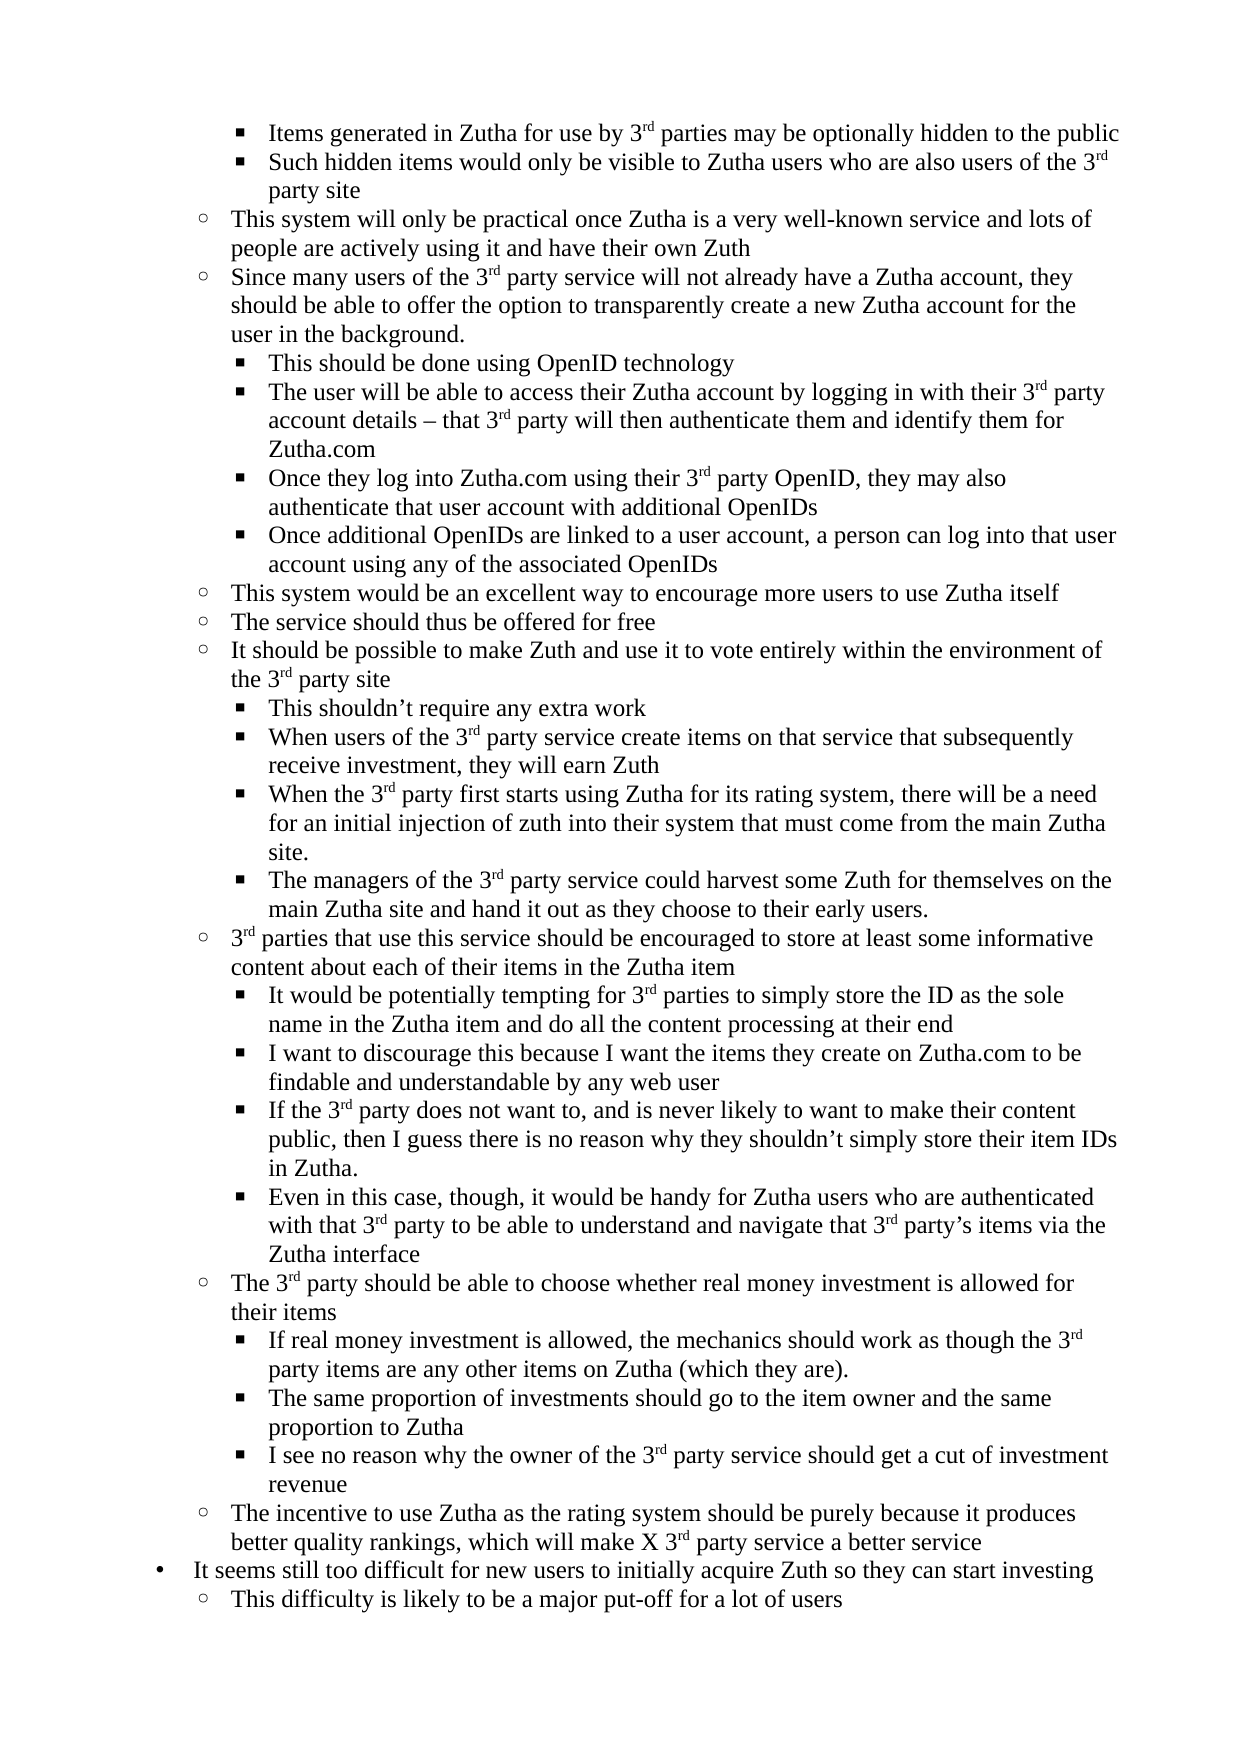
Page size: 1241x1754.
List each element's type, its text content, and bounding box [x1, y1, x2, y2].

list If the 3rd party does not want to, and is never likely to want to make their content public, then I guess there is no reason why they shouldn’t simply store their item IDs in Zutha. [231, 1096, 1122, 1182]
list Once they log into Zutha.com using their 3rd party OpenID, they may also authenticate that user account with additional OpenIDs [231, 463, 1122, 521]
list I want to discourage this because I want the items they create on Zutha.com to be findable and understandable by any web user [231, 1038, 1122, 1096]
list The managers of the 3rd party service could harvest some Zuth for themselves on the main Zutha site and hand it out as they choose to their early users. [231, 866, 1122, 923]
list Since many users of the 3rd party service will not already have a Zutha account, they should be able to offer the option to transparently create a new Zutha account for the user in the background. [193, 262, 1122, 348]
list This shouldn’t require any extra work [231, 693, 1122, 722]
list This difficulty is likely to be a major put-off for a lot of users [193, 1584, 1122, 1613]
list It would be potentially tempting for 3rd parties to simply store the ID as the sole name in the Zutha item and do all the content processing at their end [231, 981, 1122, 1038]
list The incentive to use Zutha as the rating system should be purely because it produces better quality rankings, which will make X 3rd party service a better service [193, 1498, 1122, 1556]
list The 3rd party should be able to choose whether real money investment is allowed for their items [193, 1268, 1122, 1326]
list This system will only be practical once Zutha is a very well-known service and lots of people are actively using it and have their own Zuth [193, 204, 1122, 262]
list The same proportion of investments should go to the item owner and the same proportion to Zutha [231, 1383, 1122, 1441]
list Such hidden items would only be visible to Zutha users who are also users of the 3rd party site [231, 147, 1122, 204]
list It should be possible to make Zuth and use it to vote entirely within the environment of the 3rd party site [193, 636, 1122, 693]
list Items generated in Zutha for use by 3rd parties may be optionally hidden to the public [231, 118, 1122, 147]
list 3rd parties that use this service should be encouraged to store at least some informative content about each of their items in the Zutha item [193, 923, 1122, 981]
list Even in this case, though, it would be handy for Zutha users who are authenticated with that 3rd party to be able to understand and navigate that 3rd party’s items via the Zutha interface [231, 1182, 1122, 1268]
list This should be done using OpenID technology [231, 348, 1122, 377]
list This system would be an excellent way to encourage more users to use Zutha itself [193, 578, 1122, 607]
list I see no reason why the owner of the 3rd party service should get a cut of investment revenue [231, 1441, 1122, 1498]
list When the 3rd party first starts using Zutha for its rating system, there will be a need for an initial injection of zuth into their system that must come from the main Zutha site. [231, 779, 1122, 866]
list The service should thus be offered for free [193, 607, 1122, 636]
list If real money investment is allowed, the mechanics should work as though the 3rd party items are any other items on Zutha (which they are). [231, 1326, 1122, 1383]
list Once additional OpenIDs are linked to a user account, a person can log into that user account using any of the associated OpenIDs [231, 521, 1122, 578]
list When users of the 3rd party service create items on that service that subsequently receive investment, they will earn Zuth [231, 722, 1122, 779]
list The user will be able to access their Zutha account by logging in with their 3rd party account details – that 3rd party will then authenticate them and identify them for Zutha.com [231, 377, 1122, 463]
list It seems still too difficult for new users to initially acquire Zuth so they can start investing [156, 1556, 1122, 1584]
